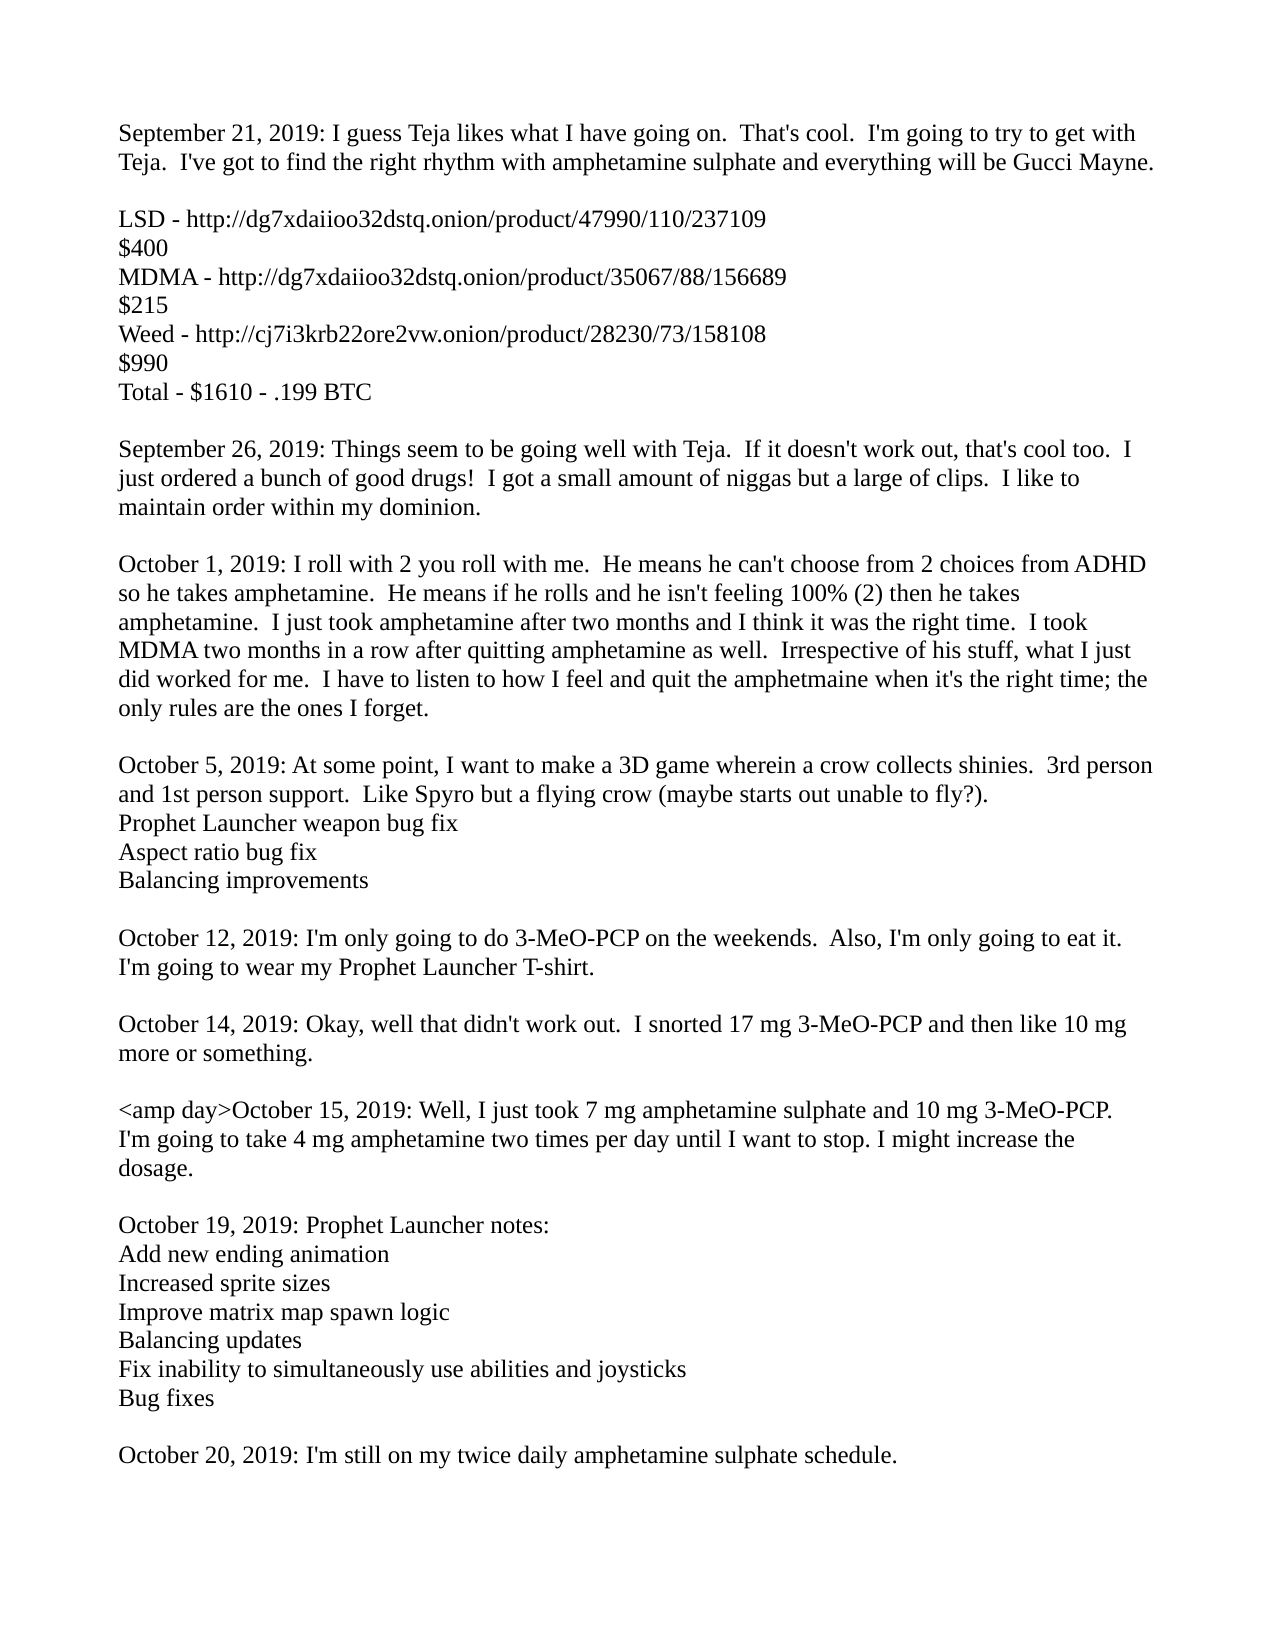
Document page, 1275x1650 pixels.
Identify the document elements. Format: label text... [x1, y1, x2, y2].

text September 21, 2019: I guess Teja likes what I have going on. That's cool. I'm going to try to get with Teja. I've got to find the right rhythm with amphetamine sulphate and everything will be Gucci Mayne. [118, 118, 1157, 176]
text $215 [118, 291, 1157, 319]
text Add new ending animation [118, 1239, 1157, 1268]
text Balancing improvements [118, 866, 1157, 894]
text October 1, 2019: I roll with 2 you roll with me. He means he can't choose from 2 choices from ADHD so he takes amphetamine. He means if he rolls and he isn't feeling 100% (2) then he takes amphetamine. I just took amphetamine after two months and I think it was the right time. I took MDMA two months in a row after quitting amphetamine as well. Irrespective of his stuff, what I just did worked for me. I have to listen to how I feel and quit the amphetmaine when it's the right time; the only rules are the ones I forget. [118, 549, 1157, 722]
text September 26, 2019: Things seem to be going well with Teja. If it doesn't work out, that's cool too. I just ordered a bunch of good drugs! I got a small amount of niggas but a large of clips. I like to maintain order within my dominion. [118, 434, 1157, 521]
text Fix inability to simultaneously use abilities and joysticks [118, 1354, 1157, 1383]
text LSD - http://dg7xdaiioo32dstq.onion/product/47990/110/237109 [118, 204, 1157, 233]
text MDMA - http://dg7xdaiioo32dstq.onion/product/35067/88/156689 [118, 262, 1157, 291]
text October 5, 2019: At some point, I want to make a 3D game wherein a crow collects shinies. 3rd person and 1st person support. Like Spyro but a flying crow (maybe starts out unable to fly?). [118, 751, 1157, 808]
text October 14, 2019: Okay, well that didn't work out. I snorted 17 mg 3-MeO-PCP and then like 10 mg more or something. [118, 1009, 1157, 1067]
text October 12, 2019: I'm only going to do 3-MeO-PCP on the weekends. Also, I'm only going to eat it. I'm going to wear my Prophet Launcher T-shirt. [118, 923, 1157, 981]
text October 19, 2019: Prophet Launcher notes: [118, 1211, 1157, 1239]
text Prophet Launcher weapon bug fix [118, 808, 1157, 837]
text <amp day>October 15, 2019: Well, I just took 7 mg amphetamine sulphate and 10 mg 3-MeO-PCP. I'm going to take 4 mg amphetamine two times per day until I want to stop. I might increase the dosage. [118, 1096, 1157, 1182]
text Balancing updates [118, 1326, 1157, 1354]
text Bug fixes [118, 1383, 1157, 1412]
text Improve matrix map spawn logic [118, 1297, 1157, 1326]
text October 20, 2019: I'm still on my twice daily amphetamine sulphate schedule. [118, 1441, 1157, 1469]
text Increased sprite sizes [118, 1268, 1157, 1297]
text $400 [118, 233, 1157, 262]
text $990 [118, 348, 1157, 377]
text Aspect ratio bug fix [118, 837, 1157, 866]
text Weed - http://cj7i3krb22ore2vw.onion/product/28230/73/158108 [118, 319, 1157, 348]
text Total - $1610 - .199 BTC [118, 377, 1157, 406]
